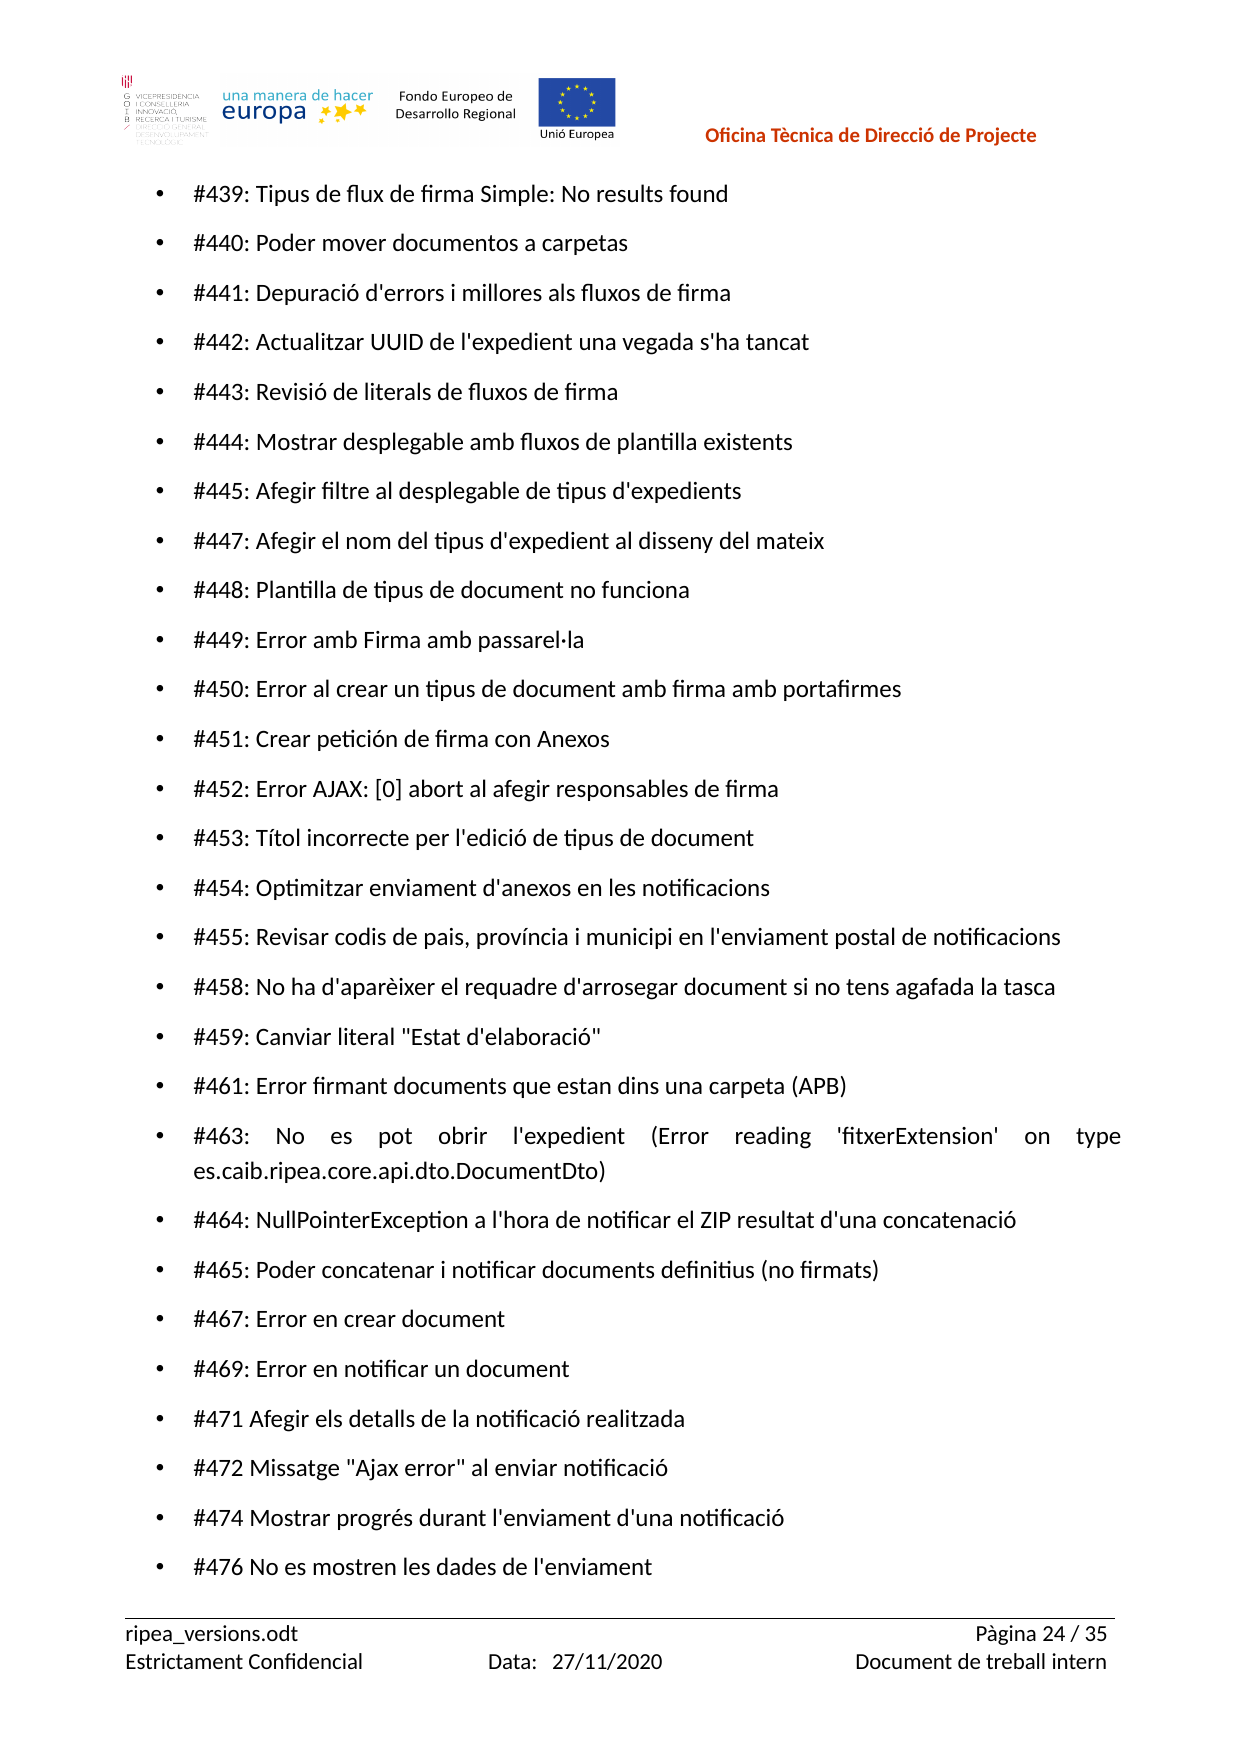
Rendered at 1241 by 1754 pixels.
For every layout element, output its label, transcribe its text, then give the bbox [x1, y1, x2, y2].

list #464: NullPointerException a l'hora de notificar el ZIP resultat d'una concatenació [156, 1204, 1122, 1235]
picture [118, 73, 213, 147]
list #465: Poder concatenar i notificar documents definitius (no firmats) [156, 1254, 1122, 1284]
list #463: No es pot obrir l'expedient (Error reading 'fitxerExtension' on type es.caib.ripea.core.api.dto.DocumentDto) [156, 1120, 1122, 1185]
list #471 Afegir els detalls de la notificació realitzada [156, 1403, 1122, 1433]
list #448: Plantilla de tipus de document no funciona [156, 574, 1122, 605]
list #444: Mostrar desplegable amb fluxos de plantilla existents [156, 426, 1122, 456]
list #440: Poder mover documentos a carpetas [156, 227, 1122, 258]
list #443: Revisió de literals de fluxos de firma [156, 376, 1122, 407]
list #450: Error al crear un tipus de document amb firma amb portafirmes [156, 673, 1122, 704]
picture [219, 73, 621, 147]
list #452: Error AJAX: [0] abort al afegir responsables de firma [156, 773, 1122, 803]
list #451: Crear petición de firma con Anexos [156, 723, 1122, 754]
list #455: Revisar codis de pais, província i municipi en l'enviament postal de notificacions [156, 921, 1122, 952]
list #461: Error firmant documents que estan dins una carpeta (APB) [156, 1070, 1122, 1101]
list #453: Títol incorrecte per l'edició de tipus de document [156, 822, 1122, 853]
list #476 No es mostren les dades de l'enviament [156, 1551, 1122, 1582]
list #472 Missatge "Ajax error" al enviar notificació [156, 1452, 1122, 1483]
list #459: Canviar literal "Estat d'elaboració" [156, 1021, 1122, 1051]
list #442: Actualitzar UUID de l'expedient una vegada s'ha tancat [156, 326, 1122, 357]
list #439: Tipus de flux de firma Simple: No results found [156, 178, 1122, 208]
list #441: Depuració d'errors i millores als fluxos de firma [156, 277, 1122, 307]
list #454: Optimitzar enviament d'anexos en les notificacions [156, 872, 1122, 902]
list #467: Error en crear document [156, 1303, 1122, 1334]
list #458: No ha d'aparèixer el requadre d'arrosegar document si no tens agafada la tasca [156, 971, 1122, 1002]
list #474 Mostrar progrés durant l'enviament d'una notificació [156, 1502, 1122, 1532]
list #469: Error en notificar un document [156, 1353, 1122, 1384]
list #445: Afegir filtre al desplegable de tipus d'expedients [156, 475, 1122, 506]
list #447: Afegir el nom del tipus d'expedient al disseny del mateix [156, 525, 1122, 555]
list #449: Error amb Firma amb passarel·la [156, 624, 1122, 654]
